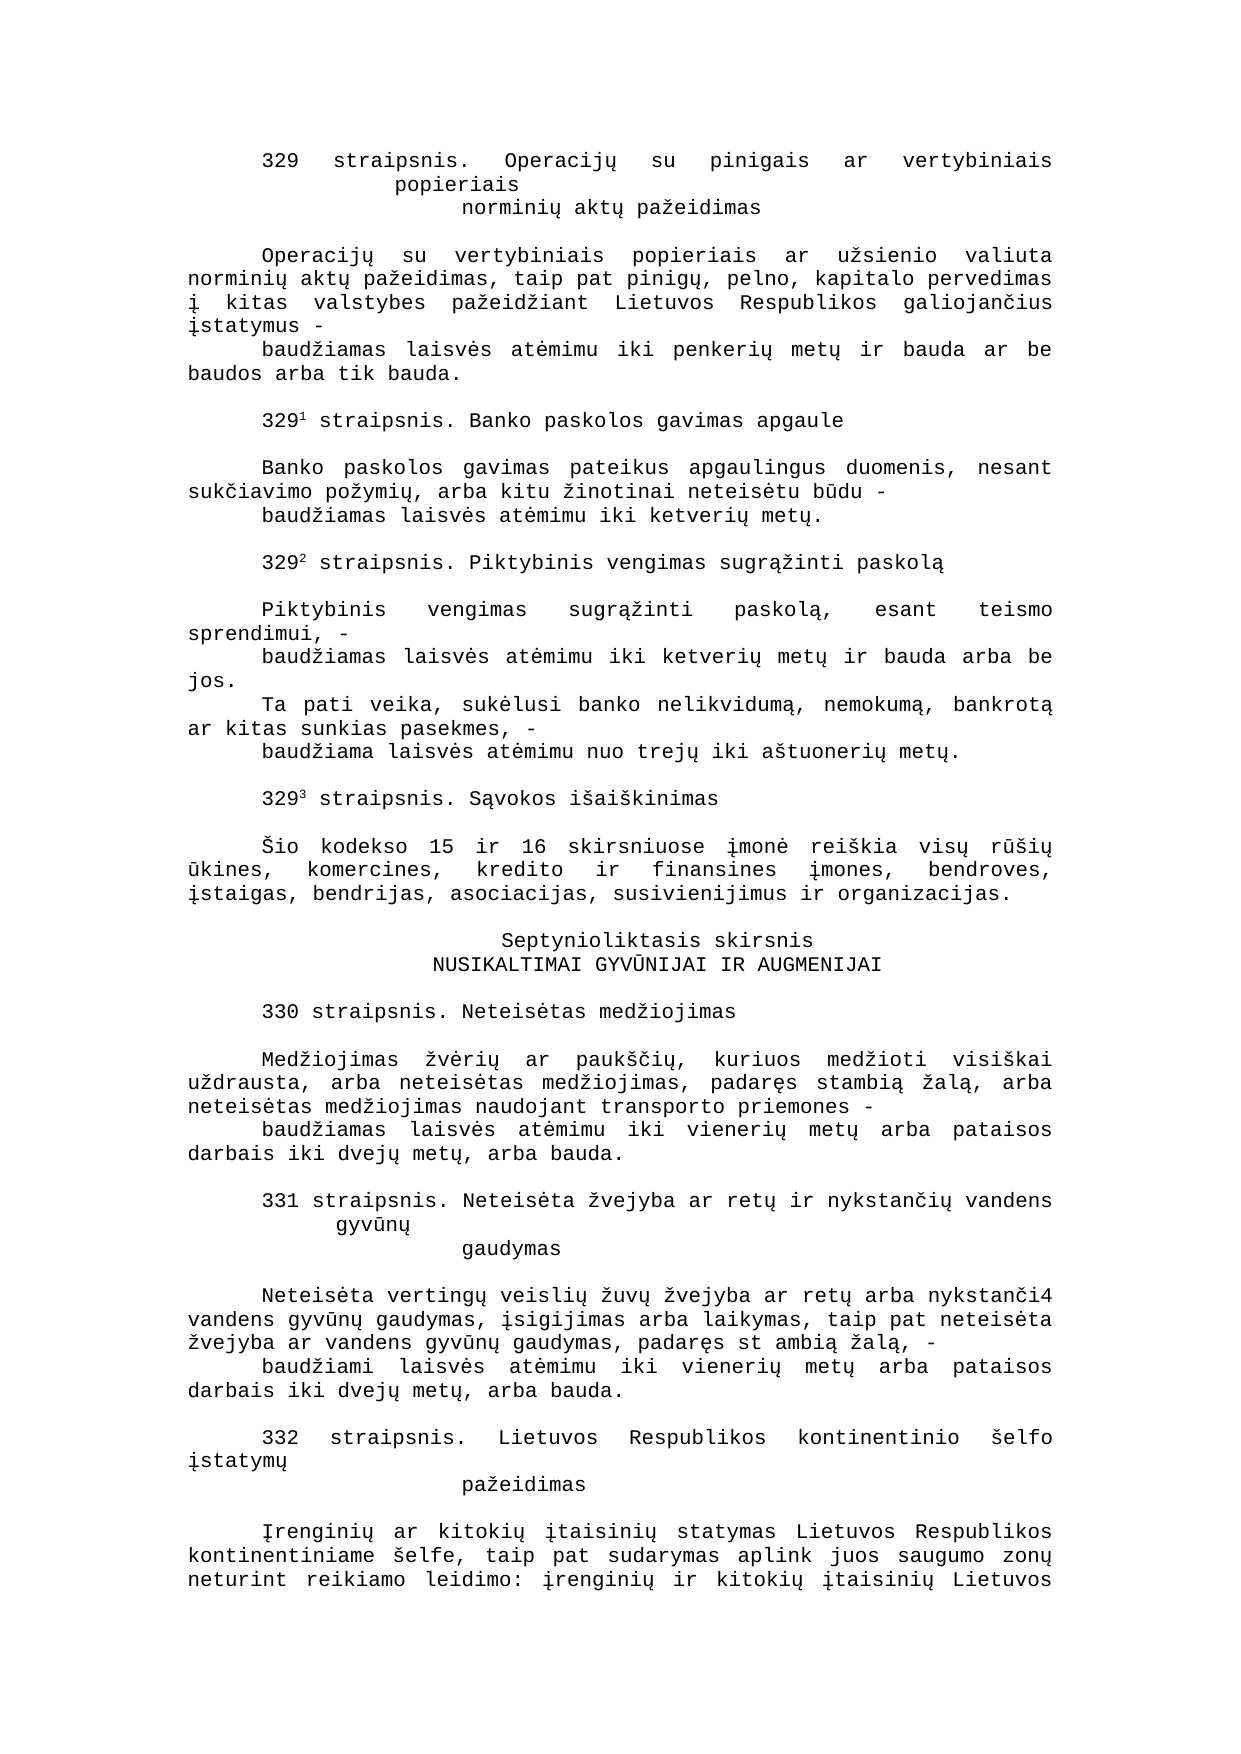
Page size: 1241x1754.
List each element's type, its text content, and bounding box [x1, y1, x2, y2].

text baudžiama laisvės atėmimu nuo trejų iki aštuonerių metų. [187, 741, 1053, 765]
text Septynioliktasis skirsnis [187, 930, 1053, 954]
text gaudymas [261, 1238, 1053, 1261]
text baudžiami laisvės atėmimu iki vienerių metų arba pataisos darbais iki dvejų metų, arba bauda. [187, 1356, 1053, 1403]
text Įrenginių ar kitokių įtaisinių statymas Lietuvos Respublikos kontinentiniame šelfe, taip pat sudarymas aplink juos saugumo zonų neturint reikiamo leidimo: įrenginių ir kitokių įtaisinių Lietuvos [187, 1521, 1053, 1592]
text Neteisėta vertingų veislių žuvų žvejyba ar retų arba nykstanči4 vandens gyvūnų gaudymas, įsigijimas arba laikymas, taip pat neteisėta žvejyba ar vandens gyvūnų gaudymas, padaręs st ambią žalą, - [187, 1285, 1053, 1356]
text baudžiamas laisvės atėmimu iki ketverių metų. [187, 505, 1053, 528]
text 3293 straipsnis. Sąvokos išaiškinimas [206, 788, 1053, 812]
text 3291 straipsnis. Banko paskolos gavimas apgaule [187, 410, 1053, 434]
text NUSIKALTIMAI GYVŪNIJAI IR AUGMENIJAI [187, 954, 1053, 978]
text baudžiamas laisvės atėmimu iki ketverių metų ir bauda arba be jos. [187, 647, 1053, 694]
text pažeidimas [187, 1474, 1053, 1498]
text norminių aktų pažeidimas [261, 197, 1053, 221]
text Medžiojimas žvėrių ar paukščių, kuriuos medžioti visiškai uždrausta, arba neteisėtas medžiojimas, padaręs stambią žalą, arba neteisėtas medžiojimas naudojant transporto priemones - [187, 1048, 1053, 1119]
text baudžiamas laisvės atėmimu iki penkerių metų ir bauda ar be baudos arba tik bauda. [187, 339, 1053, 386]
text baudžiamas laisvės atėmimu iki vienerių metų arba pataisos darbais iki dvejų metų, arba bauda. [187, 1119, 1053, 1167]
text 330 straipsnis. Neteisėtas medžiojimas [206, 1001, 1053, 1025]
text Šio kodekso 15 ir 16 skirsniuose įmonė reiškia visų rūšių ūkines, komercines, kredito ir finansines įmones, bendroves, įstaigas, bendrijas, asociacijas, susivienijimus ir organizacijas. [187, 836, 1053, 907]
text Ta pati veika, sukėlusi banko nelikvidumą, nemokumą, bankrotą ar kitas sunkias pasekmes, - [187, 694, 1053, 741]
text 332 straipsnis. Lietuvos Respublikos kontinentinio šelfo įstatymų [187, 1427, 1053, 1474]
text Piktybinis vengimas sugrąžinti paskolą, esant teismo sprendimui, - [187, 599, 1053, 647]
text 331 straipsnis. Neteisėta žvejyba ar retų ir nykstančių vandens gyvūnų [261, 1190, 1053, 1238]
text Banko paskolos gavimas pateikus apgaulingus duomenis, nesant sukčiavimo požymių, arba kitu žinotinai neteisėtu būdu - [187, 457, 1053, 505]
text 329 straipsnis. Operacijų su pinigais ar vertybiniais popieriais [261, 150, 1053, 197]
text Operacijų su vertybiniais popieriais ar užsienio valiuta norminių aktų pažeidimas, taip pat pinigų, pelno, kapitalo pervedimas į kitas valstybes pažeidžiant Lietuvos Respublikos galiojančius įstatymus - [187, 244, 1053, 339]
text 3292 straipsnis. Piktybinis vengimas sugrąžinti paskolą [187, 552, 1053, 576]
